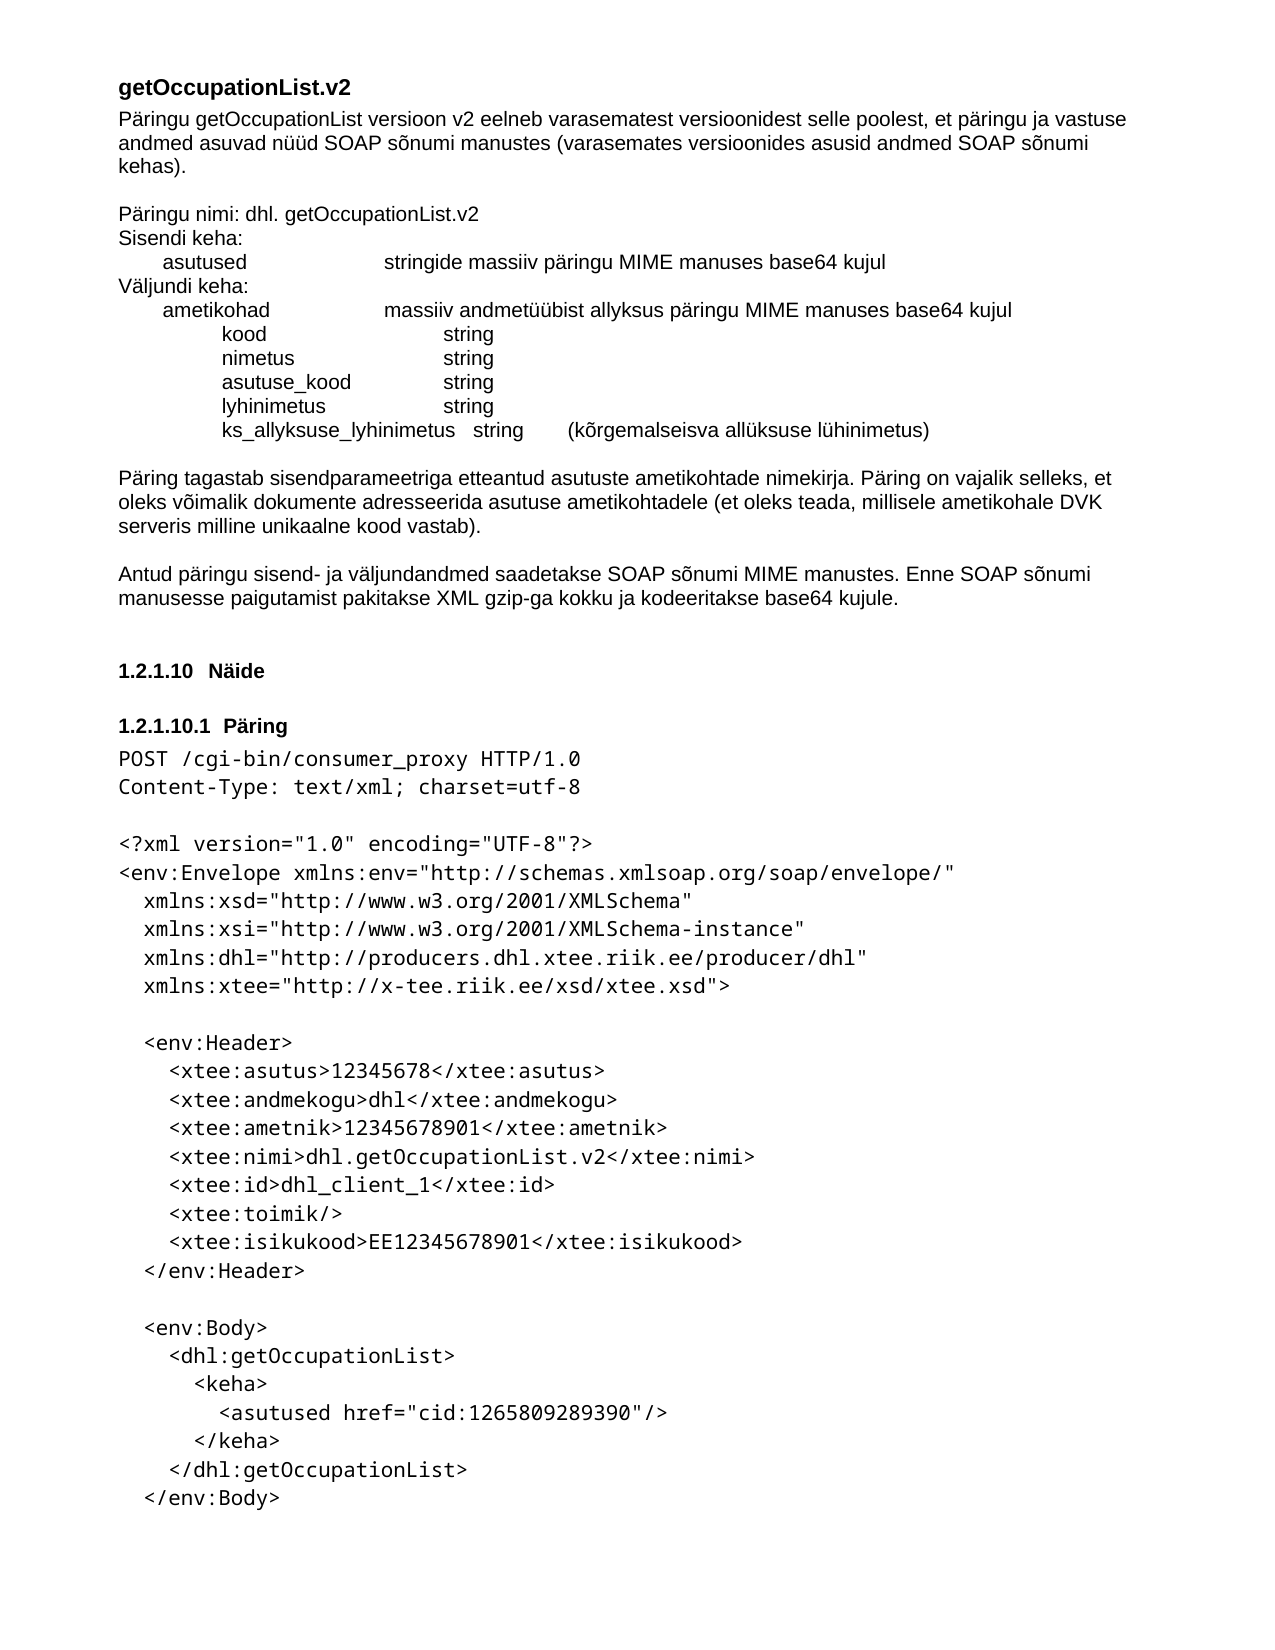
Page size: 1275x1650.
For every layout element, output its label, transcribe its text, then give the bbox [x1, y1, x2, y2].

text ametikohad massiiv andmetüübist allyksus päringu MIME manuses base64 kujul [118, 298, 1157, 322]
text Päringu getOccupationList versioon v2 eelneb varasematest versioonidest selle poolest, et päringu ja vastuse andmed asuvad nüüd SOAP sõnumi manustes (varasemates versioonides asusid andmed SOAP sõnumi kehas). [118, 106, 1157, 178]
text Väljundi keha: [118, 274, 1157, 298]
text asutuse_kood string [118, 370, 1157, 394]
subtitle Näide [118, 658, 1157, 682]
text Sisendi keha: [118, 226, 1157, 250]
text <env:Envelope xmlns:env="http://schemas.xmlsoap.org/soap/envelope/" [118, 858, 1157, 886]
text asutused stringide massiiv päringu MIME manuses base64 kujul [118, 250, 1157, 274]
text <xtee:nimi>dhl.getOccupationList.v2</xtee:nimi> [118, 1142, 1157, 1170]
subtitle getOccupationList.v2 [118, 74, 1157, 100]
text nimetus string [118, 346, 1157, 370]
text lyhinimetus string [118, 394, 1157, 418]
text <asutused href="cid:1265809289390"/> [118, 1398, 1157, 1426]
text <xtee:isikukood>EE12345678901</xtee:isikukood> [118, 1227, 1157, 1256]
text Päringu nimi: dhl. getOccupationList.v2 [118, 202, 1157, 226]
text POST /cgi-bin/consumer_proxy HTTP/1.0 [118, 744, 1157, 772]
text <env:Body> [118, 1313, 1157, 1341]
text xmlns:dhl="http://producers.dhl.xtee.riik.ee/producer/dhl" [118, 943, 1157, 971]
text <xtee:ametnik>12345678901</xtee:ametnik> [118, 1113, 1157, 1142]
text <xtee:andmekogu>dhl</xtee:andmekogu> [118, 1085, 1157, 1113]
text Antud päringu sisend- ja väljundandmed saadetakse SOAP sõnumi MIME manustes. Enne SOAP sõnumi manusesse paigutamist pakitakse XML gzip-ga kokku ja kodeeritakse base64 kujule. [118, 562, 1157, 609]
text xmlns:xsi="http://www.w3.org/2001/XMLSchema-instance" [118, 914, 1157, 943]
text <dhl:getOccupationList> [118, 1341, 1157, 1369]
text xmlns:xsd="http://www.w3.org/2001/XMLSchema" [118, 886, 1157, 914]
text <xtee:asutus>12345678</xtee:asutus> [118, 1057, 1157, 1085]
subtitle Päring [118, 714, 1157, 738]
text Päring tagastab sisendparameetriga etteantud asutuste ametikohtade nimekirja. Päring on vajalik selleks, et oleks võimalik dokumente adresseerida asutuse ametikohtadele (et oleks teada, millisele ametikohale DVK serveris milline unikaalne kood vastab). [118, 466, 1157, 538]
text <keha> [118, 1369, 1157, 1398]
text </dhl:getOccupationList> [118, 1455, 1157, 1483]
text </env:Header> [118, 1256, 1157, 1284]
text <xtee:toimik/> [118, 1199, 1157, 1227]
text </keha> [118, 1426, 1157, 1455]
text kood string [118, 322, 1157, 346]
text </env:Body> [118, 1483, 1157, 1512]
text <?xml version="1.0" encoding="UTF-8"?> [118, 829, 1157, 858]
text <xtee:id>dhl_client_1</xtee:id> [118, 1170, 1157, 1199]
text Content-Type: text/xml; charset=utf-8 [118, 772, 1157, 801]
text xmlns:xtee="http://x-tee.riik.ee/xsd/xtee.xsd"> [118, 971, 1157, 1000]
text <env:Header> [118, 1028, 1157, 1057]
text ks_allyksuse_lyhinimetus string (kõrgemalseisva allüksuse lühinimetus) [118, 418, 1157, 442]
